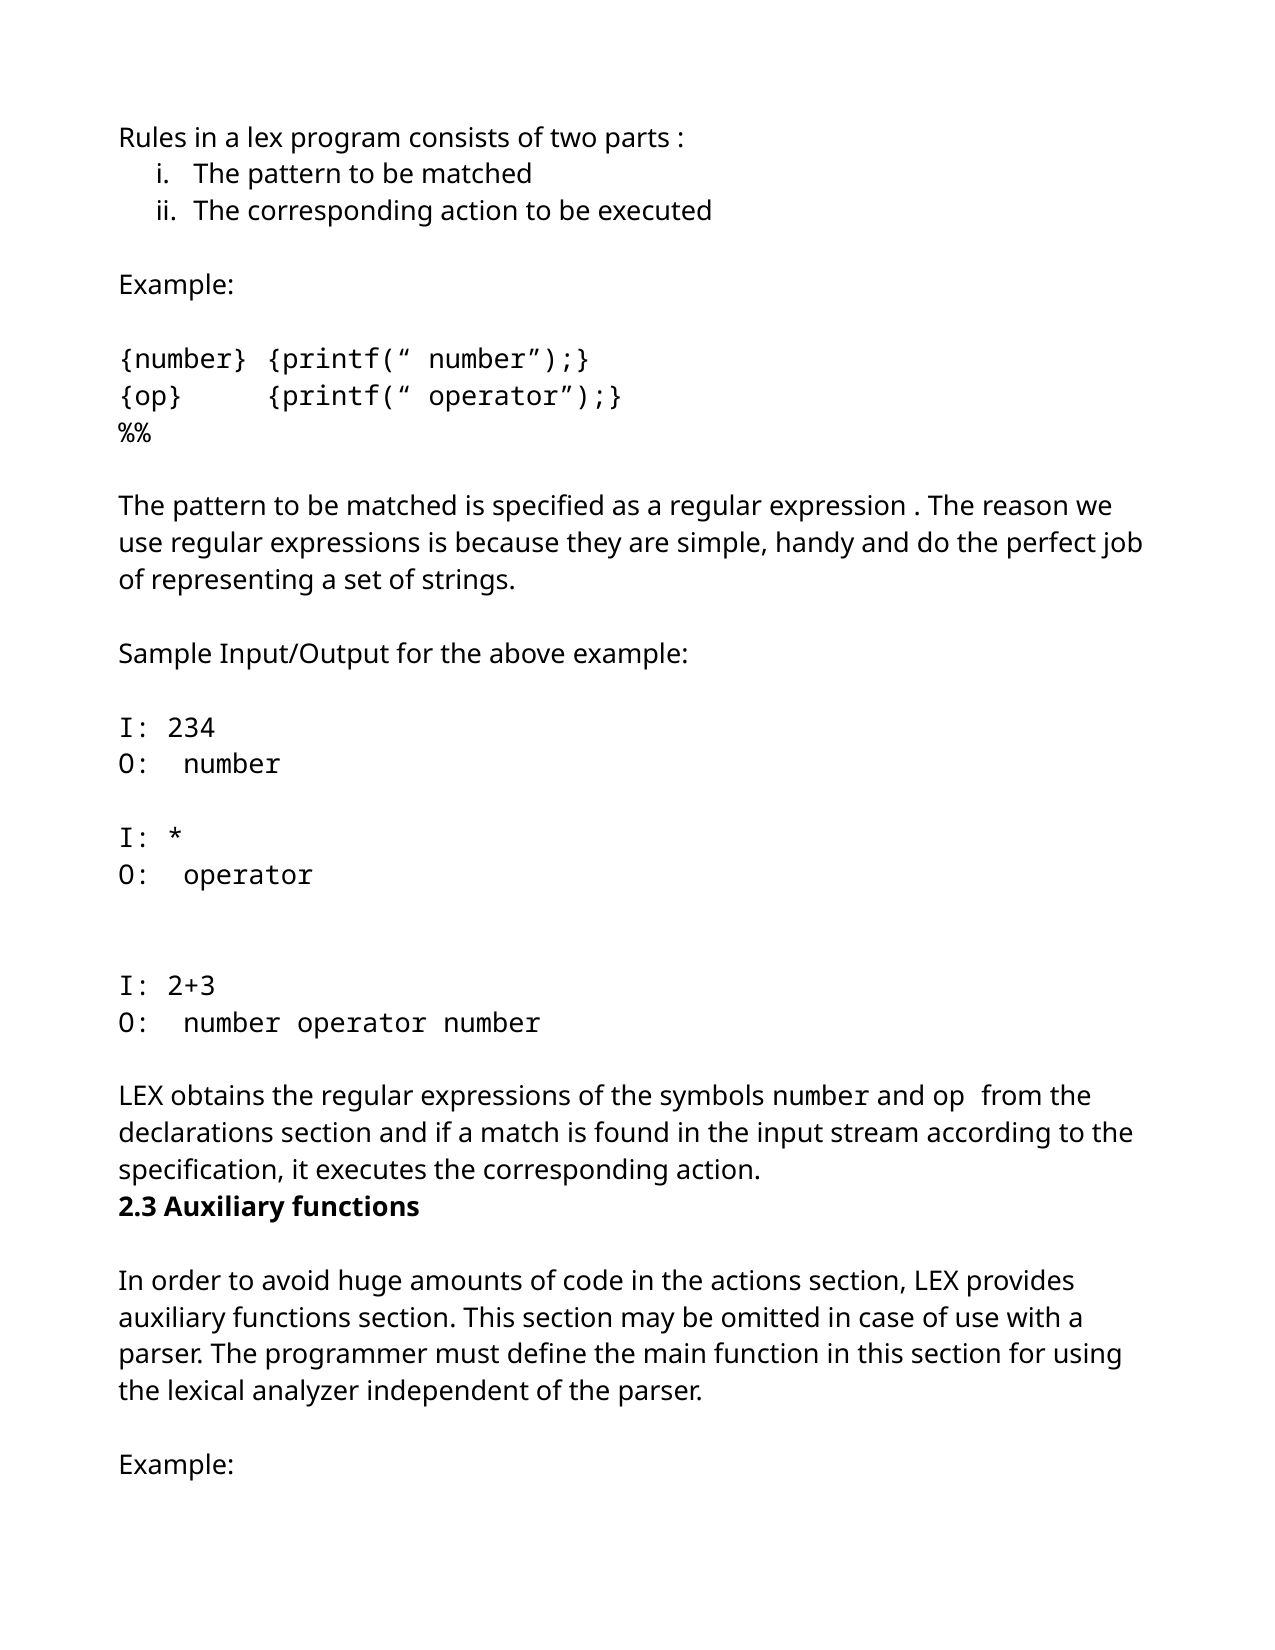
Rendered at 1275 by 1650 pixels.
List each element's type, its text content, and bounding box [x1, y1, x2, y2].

text The pattern to be matched is specified as a regular expression . The reason we use regular expressions is because they are simple, handy and do the perfect job of representing a set of strings. [118, 487, 1157, 597]
text {op} {printf(“ operator”);} [118, 376, 1157, 413]
text 2.3 Auxiliary functions [118, 1187, 1157, 1224]
text I: 2+3 [118, 966, 1157, 1003]
text Sample Input/Output for the above example: [118, 634, 1157, 671]
text O: number operator number [118, 1003, 1157, 1040]
text I: * [118, 819, 1157, 856]
list The pattern to be matched [156, 155, 1157, 192]
text O: number [118, 745, 1157, 782]
text LEX obtains the regular expressions of the symbols number and op from the declarations section and if a match is found in the input stream according to the specification, it executes the corresponding action. [118, 1077, 1157, 1187]
text O: operator [118, 856, 1157, 892]
text {number} {printf(“ number”);} [118, 339, 1157, 376]
text I: 234 [118, 708, 1157, 745]
text Example: [118, 266, 1157, 302]
text Example: [118, 1446, 1157, 1482]
list The corresponding action to be executed [156, 192, 1157, 229]
text Rules in a lex program consists of two parts : [118, 118, 1157, 155]
text In order to avoid huge amounts of code in the actions section, LEX provides auxiliary functions section. This section may be omitted in case of use with a parser. The programmer must define the main function in this section for using the lexical analyzer independent of the parser. [118, 1261, 1157, 1446]
text %% [118, 413, 1157, 450]
